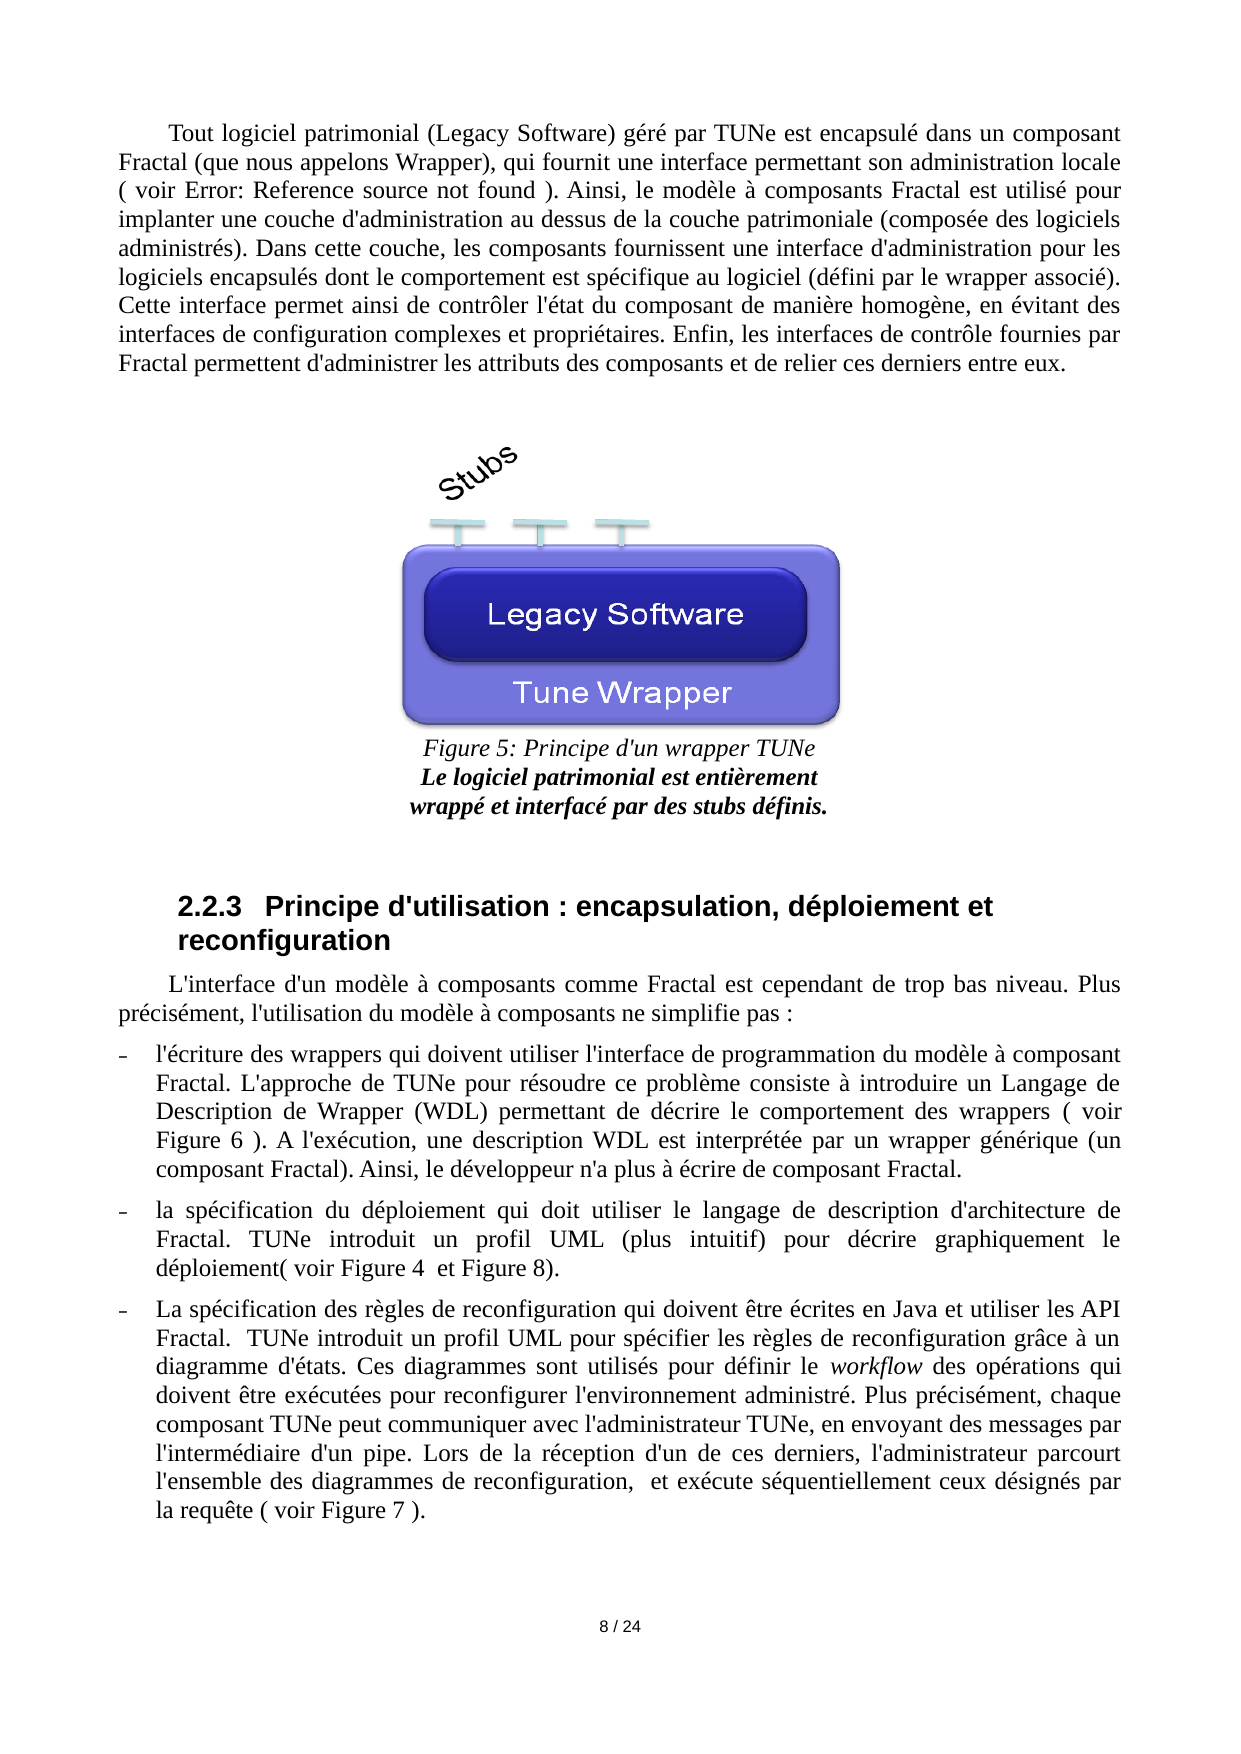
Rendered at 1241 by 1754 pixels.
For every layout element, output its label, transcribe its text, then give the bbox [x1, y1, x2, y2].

text L'interface d'un modèle à composants comme Fractal est cependant de trop bas niveau. Plus précisément, l'utilisation du modèle à composants ne simplifie pas : [118, 969, 1122, 1026]
list La spécification des règles de reconfiguration qui doivent être écrites en Java et utiliser les API Fractal. TUNe introduit un profil UML pour spécifier les règles de reconfiguration grâce à un diagramme d'états. Ces diagrammes sont utilisés pour définir le workflow des opérations qui doivent être exécutées pour reconfigurer l'environnement administré. Plus précisément, chaque composant TUNe peut communiquer avec l'administrateur TUNe, en envoyant des messages par l'intermédiaire d'un pipe. Lors de la réception d'un de ces derniers, l'administrateur parcourt l'ensemble des diagrammes de reconfiguration, et exécute séquentiellement ceux désignés par la requête ( voir Figure 7 ). [118, 1294, 1122, 1524]
text Figure 5: Principe d'un wrapper TUNe [394, 734, 847, 762]
text [394, 402, 847, 414]
text Le logiciel patrimonial est entièrement wrappé et interfacé par des stubs définis. [394, 762, 846, 820]
list la spécification du déploiement qui doit utiliser le langage de description d'architecture de Fractal. TUNe introduit un profil UML (plus intuitif) pour décrire graphiquement le déploiement( voir Figure 4 et Figure 8). [118, 1195, 1122, 1281]
subtitle Principe d'utilisation : encapsulation, déploiement et reconfiguration [177, 889, 1122, 956]
list l'écriture des wrappers qui doivent utiliser l'interface de programmation du modèle à composant Fractal. L'approche de TUNe pour résoudre ce problème consiste à introduire un Langage de Description de Wrapper (WDL) permettant de décrire le comportement des wrappers ( voir Figure 6 ). A l'exécution, une description WDL est interprétée par un wrapper générique (un composant Fractal). Ainsi, le développeur n'a plus à écrire de composant Fractal. [118, 1039, 1122, 1183]
text Tout logiciel patrimonial (Legacy Software) géré par TUNe est encapsulé dans un composant Fractal (que nous appelons Wrapper), qui fournit une interface permettant son administration locale ( voir ). Ainsi, le modèle à composants Fractal est utilisé pour implanter une couche d'administration au dessus de la couche patrimoniale (composée des logiciels administrés). Dans cette couche, les composants fournissent une interface d'administration pour les logiciels encapsulés dont le comportement est spécifique au logiciel (défini par le wrapper associé). Cette interface permet ainsi de contrôler l'état du composant de manière homogène, en évitant des interfaces de configuration complexes et propriétaires. Enfin, les interfaces de contrôle fournies par Fractal permettent d'administrer les attributs des composants et de relier ces derniers entre eux. [118, 118, 1122, 377]
picture [394, 414, 847, 734]
